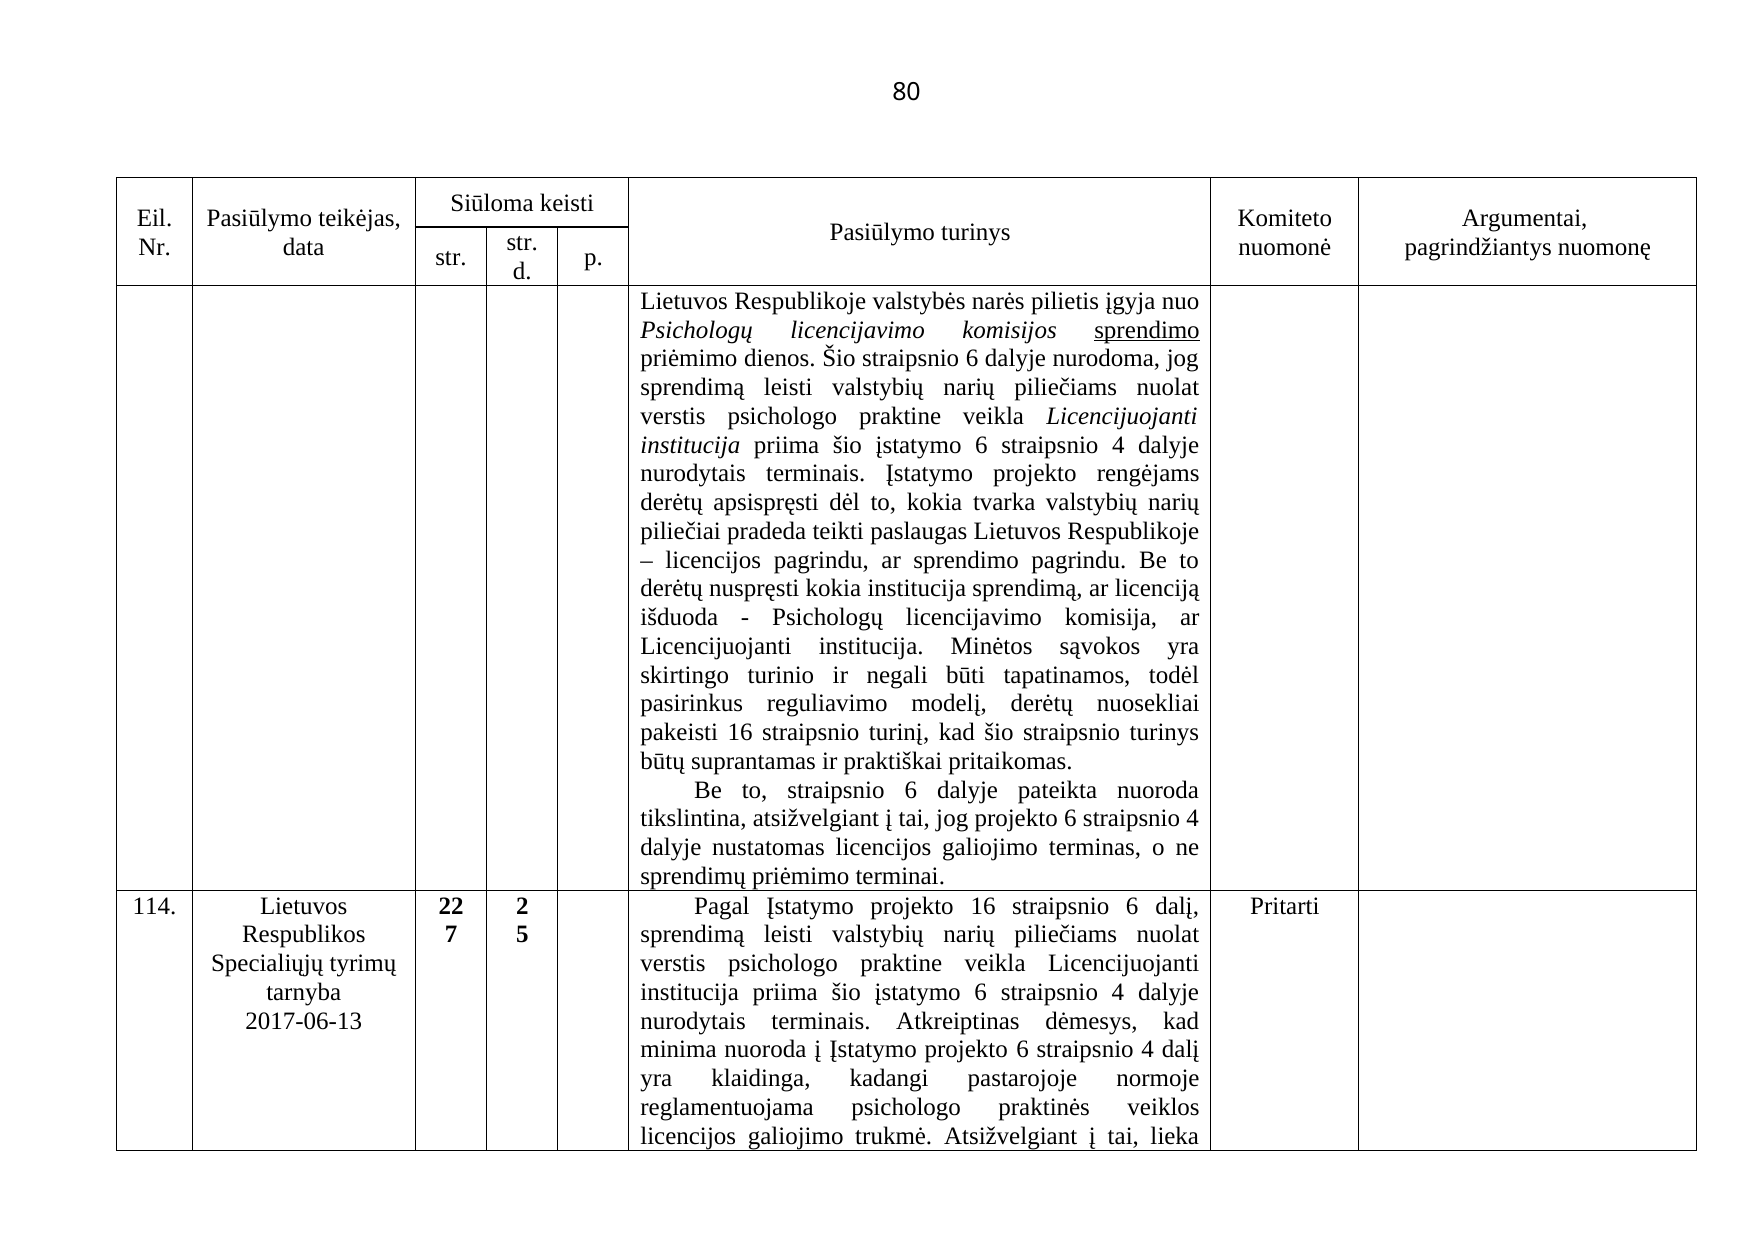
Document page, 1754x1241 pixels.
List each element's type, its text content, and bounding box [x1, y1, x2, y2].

table_cell str. [416, 228, 486, 285]
table_cell str. d. [487, 228, 557, 285]
table_header Komiteto nuomonė [1211, 178, 1358, 285]
table_header Eil. Nr. [117, 178, 192, 285]
table_cell [117, 286, 192, 890]
table_cell Lietuvos Respublikos Specialiųjų tyrimų tarnyba 2017-06-13 [193, 891, 415, 1149]
table_cell [1359, 891, 1696, 1149]
table_cell Pritarti [1211, 891, 1358, 1149]
table_cell [558, 891, 628, 1149]
table_cell Lietuvos Respublikoje valstybės narės pilietis įgyja nuo Psichologų licencijavimo komisijos sprendimo priėmimo dienos. Šio straipsnio 6 dalyje nurodoma, jog sprendimą leisti valstybių narių piliečiams nuolat verstis psichologo praktine veikla Licencijuojanti institucija priima šio įstatymo 6 straipsnio 4 dalyje nurodytais terminais. Įstatymo projekto rengėjams derėtų apsispręsti dėl to, kokia tvarka valstybių narių piliečiai pradeda teikti paslaugas Lietuvos Respublikoje – licencijos pagrindu, ar sprendimo pagrindu. Be to derėtų nuspręsti kokia institucija sprendimą, ar licenciją išduoda - Psichologų licencijavimo komisija, ar Licencijuojanti institucija. Minėtos sąvokos yra skirtingo turinio ir negali būti tapatinamos, todėl pasirinkus reguliavimo modelį, derėtų nuosekliai pakeisti 16 straipsnio turinį, kad šio straipsnio turinys būtų suprantamas ir praktiškai pritaikomas. Be to, straipsnio 6 dalyje pateikta nuoroda tikslintina, atsižvelgiant į tai, jog projekto 6 straipsnio 4 dalyje nustatomas licencijos galiojimo terminas, o ne sprendimų priėmimo terminai. [629, 286, 1210, 890]
table_cell [193, 286, 415, 890]
table_cell 114. [117, 891, 192, 1149]
table_cell 2 5 [487, 891, 557, 1149]
table_cell [1211, 286, 1358, 890]
table_cell [487, 286, 557, 890]
table_cell 22 7 [416, 891, 486, 1149]
table_cell [558, 286, 628, 890]
table_header Pasiūlymo teikėjas, data [193, 178, 415, 285]
table_header Pasiūlymo turinys [629, 178, 1210, 285]
table_header Argumentai, pagrindžiantys nuomonę [1359, 178, 1696, 285]
table_cell Pagal Įstatymo projekto 16 straipsnio 6 dalį, sprendimą leisti valstybių narių piliečiams nuolat verstis psichologo praktine veikla Licencijuojanti institucija priima šio įstatymo 6 straipsnio 4 dalyje nurodytais terminais. Atkreiptinas dėmesys, kad minima nuoroda į Įstatymo projekto 6 straipsnio 4 dalį yra klaidinga, kadangi pastarojoje normoje reglamentuojama psichologo praktinės veiklos licencijos galiojimo trukmė. Atsižvelgiant į tai, lieka [629, 891, 1210, 1149]
table_cell [1359, 286, 1696, 890]
table_cell [416, 286, 486, 890]
table_cell p. [558, 228, 628, 285]
table_header Siūloma keisti [416, 178, 628, 226]
